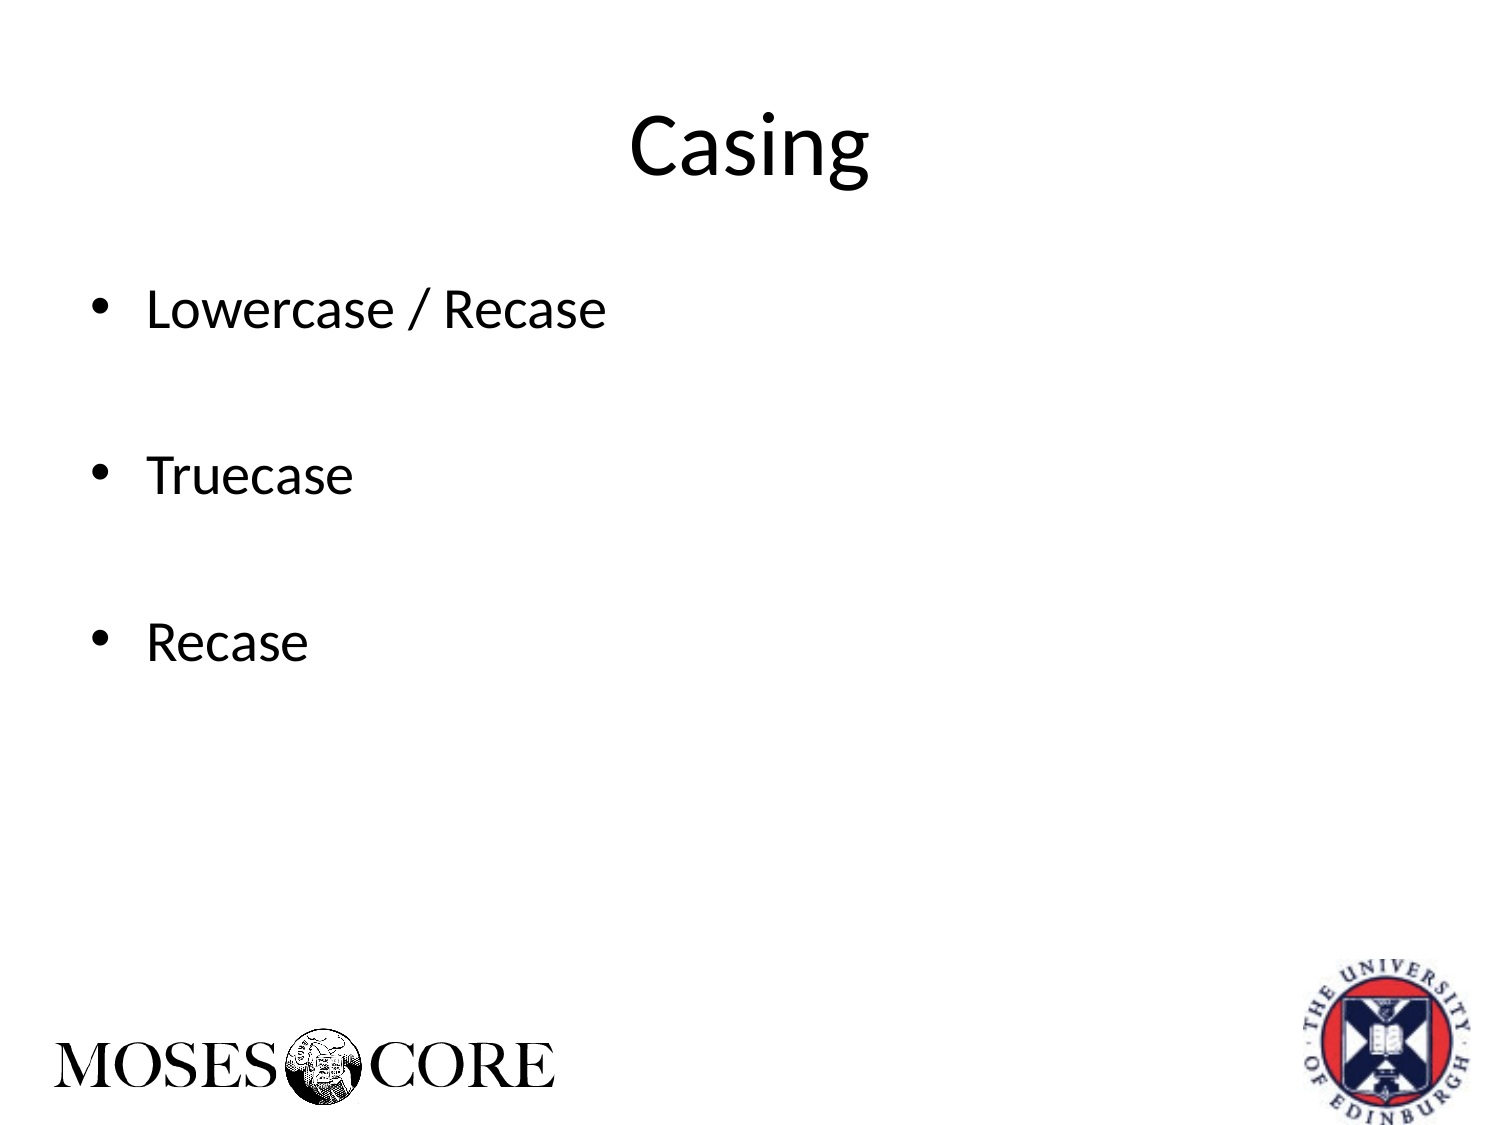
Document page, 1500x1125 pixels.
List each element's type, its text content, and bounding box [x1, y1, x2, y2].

title Casing [75, 45, 1426, 233]
picture [53, 1025, 555, 1108]
list Lowercase / Recase Truecase Recase [75, 262, 1426, 1006]
picture [1303, 959, 1475, 1125]
